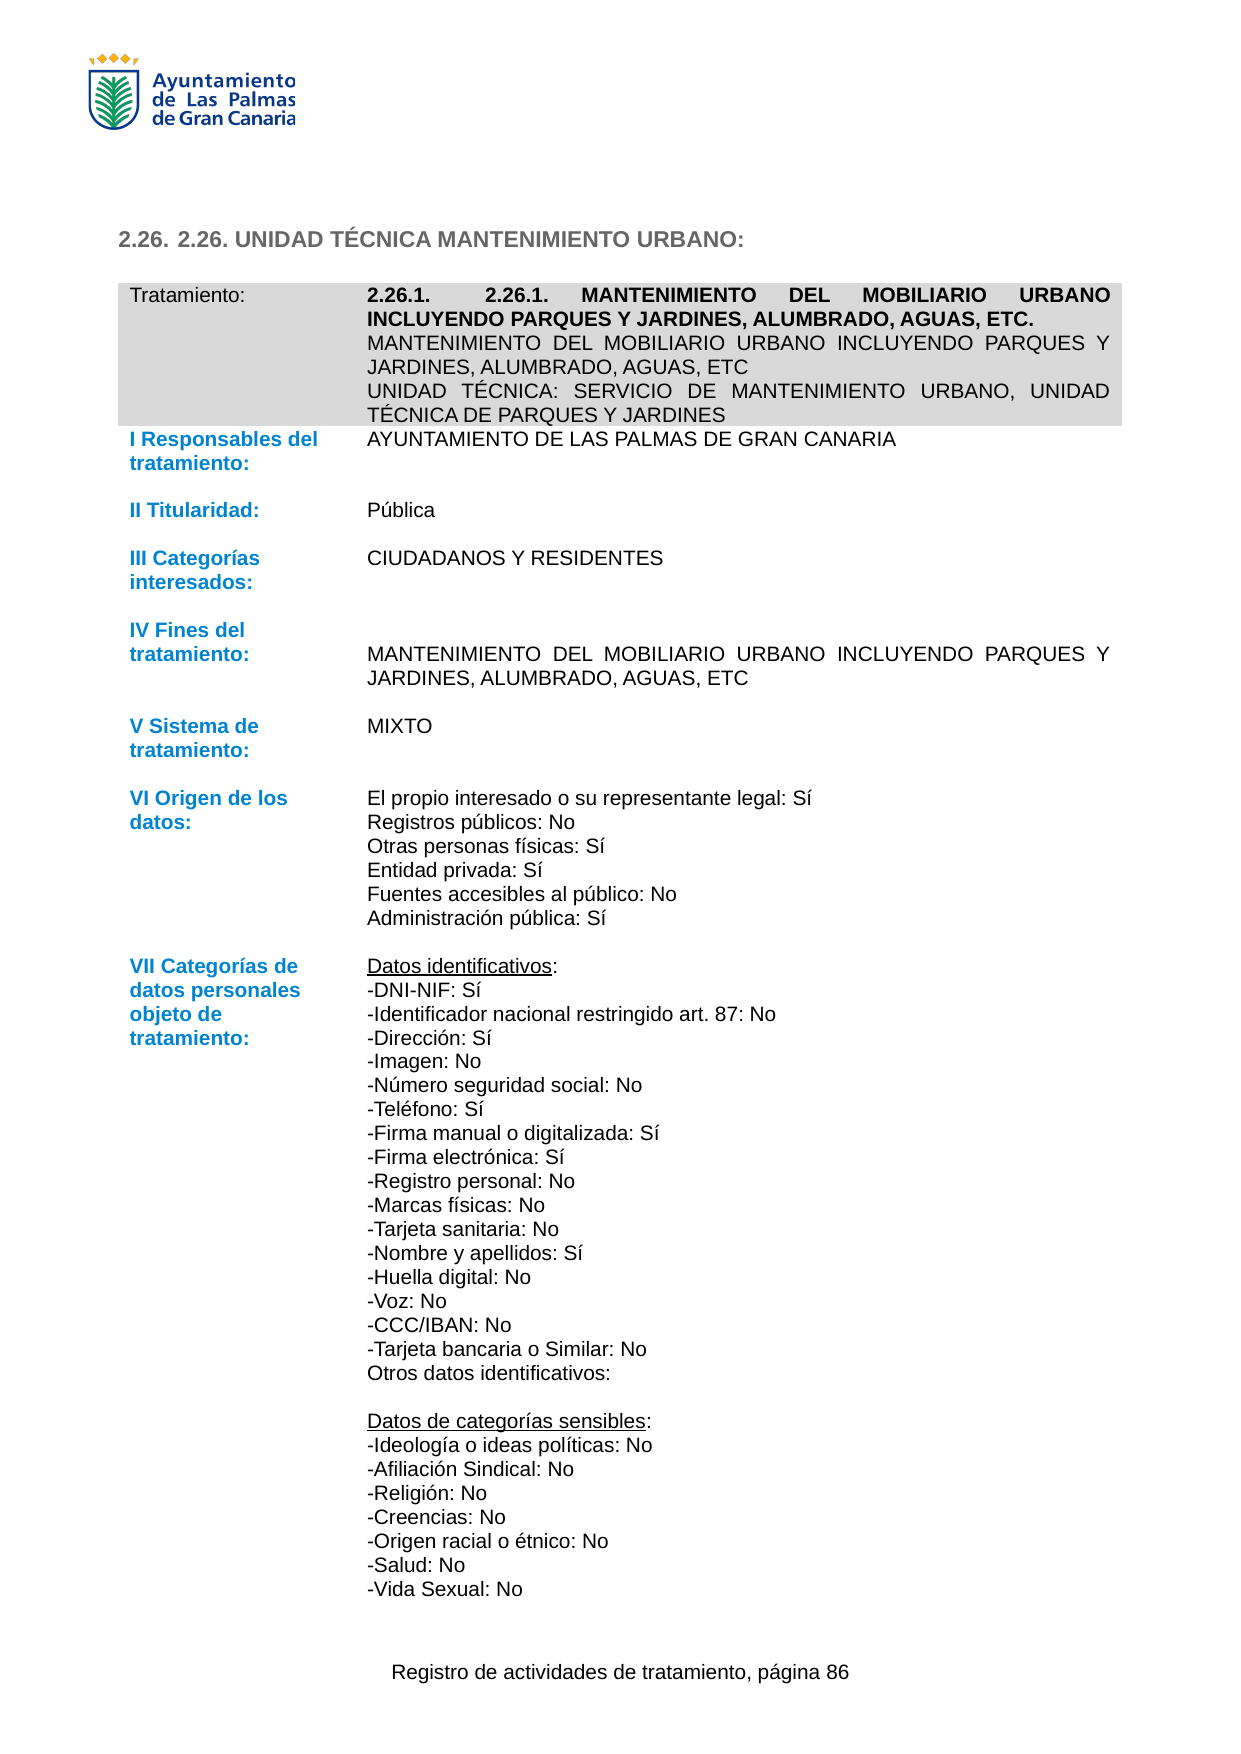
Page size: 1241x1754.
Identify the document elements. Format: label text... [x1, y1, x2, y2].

table_cell Pública [356, 498, 1122, 546]
table_cell IV Fines del tratamiento: [118, 618, 356, 714]
table_cell El propio interesado o su representante legal: Sí Registros públicos: No Otras personas físicas: Sí Entidad privada: Sí Fuentes accesibles al público: No Administración pública: Sí [356, 786, 1122, 953]
table_cell III Categorías interesados: [118, 546, 356, 618]
table_cell MANTENIMIENTO DEL MOBILIARIO URBANO INCLUYENDO PARQUES Y JARDINES, ALUMBRADO, AGUAS, ETC [356, 618, 1122, 714]
table_header Tratamiento: [118, 283, 356, 426]
table_cell V Sistema de tratamiento: [118, 714, 356, 786]
table_cell Datos identificativos: -DNI-NIF: Sí -Identificador nacional restringido art. 87: No -Dirección: Sí -Imagen: No -Número seguridad social: No -Teléfono: Sí -Firma manual o digitalizada: Sí -Firma electrónica: Sí -Registro personal: No -Marcas físicas: No -Tarjeta sanitaria: No -Nombre y apellidos: Sí -Huella digital: No -Voz: No -CCC/IBAN: No -Tarjeta bancaria o Similar: No Otros datos identificativos: Datos de categorías sensibles: -Ideología o ideas políticas: No -Afiliación Sindical: No -Religión: No -Creencias: No -Origen racial o étnico: No -Salud: No -Vida Sexual: No [356, 954, 1122, 1624]
table_cell I Responsables del tratamiento: [118, 426, 356, 498]
table_cell II Titularidad: [118, 498, 356, 546]
table_cell VI Origen de los datos: [118, 786, 356, 953]
table_cell MIXTO [356, 714, 1122, 786]
table_cell VII Categorías de datos personales objeto de tratamiento: [118, 954, 356, 1624]
table_cell AYUNTAMIENTO DE LAS PALMAS DE GRAN CANARIA [356, 426, 1122, 498]
table_header 2.26.1. MANTENIMIENTO DEL MOBILIARIO URBANO INCLUYENDO PARQUES Y JARDINES, ALUMBRADO, AGUAS, ETC. MANTENIMIENTO DEL MOBILIARIO URBANO INCLUYENDO PARQUES Y JARDINES, ALUMBRADO, AGUAS, ETC UNIDAD TÉCNICA: SERVICIO DE MANTENIMIENTO URBANO, UNIDAD TÉCNICA DE PARQUES Y JARDINES [356, 283, 1122, 426]
table_cell CIUDADANOS Y RESIDENTES [356, 546, 1122, 618]
subtitle 2.26. UNIDAD TÉCNICA MANTENIMIENTO URBANO: [118, 226, 1122, 252]
